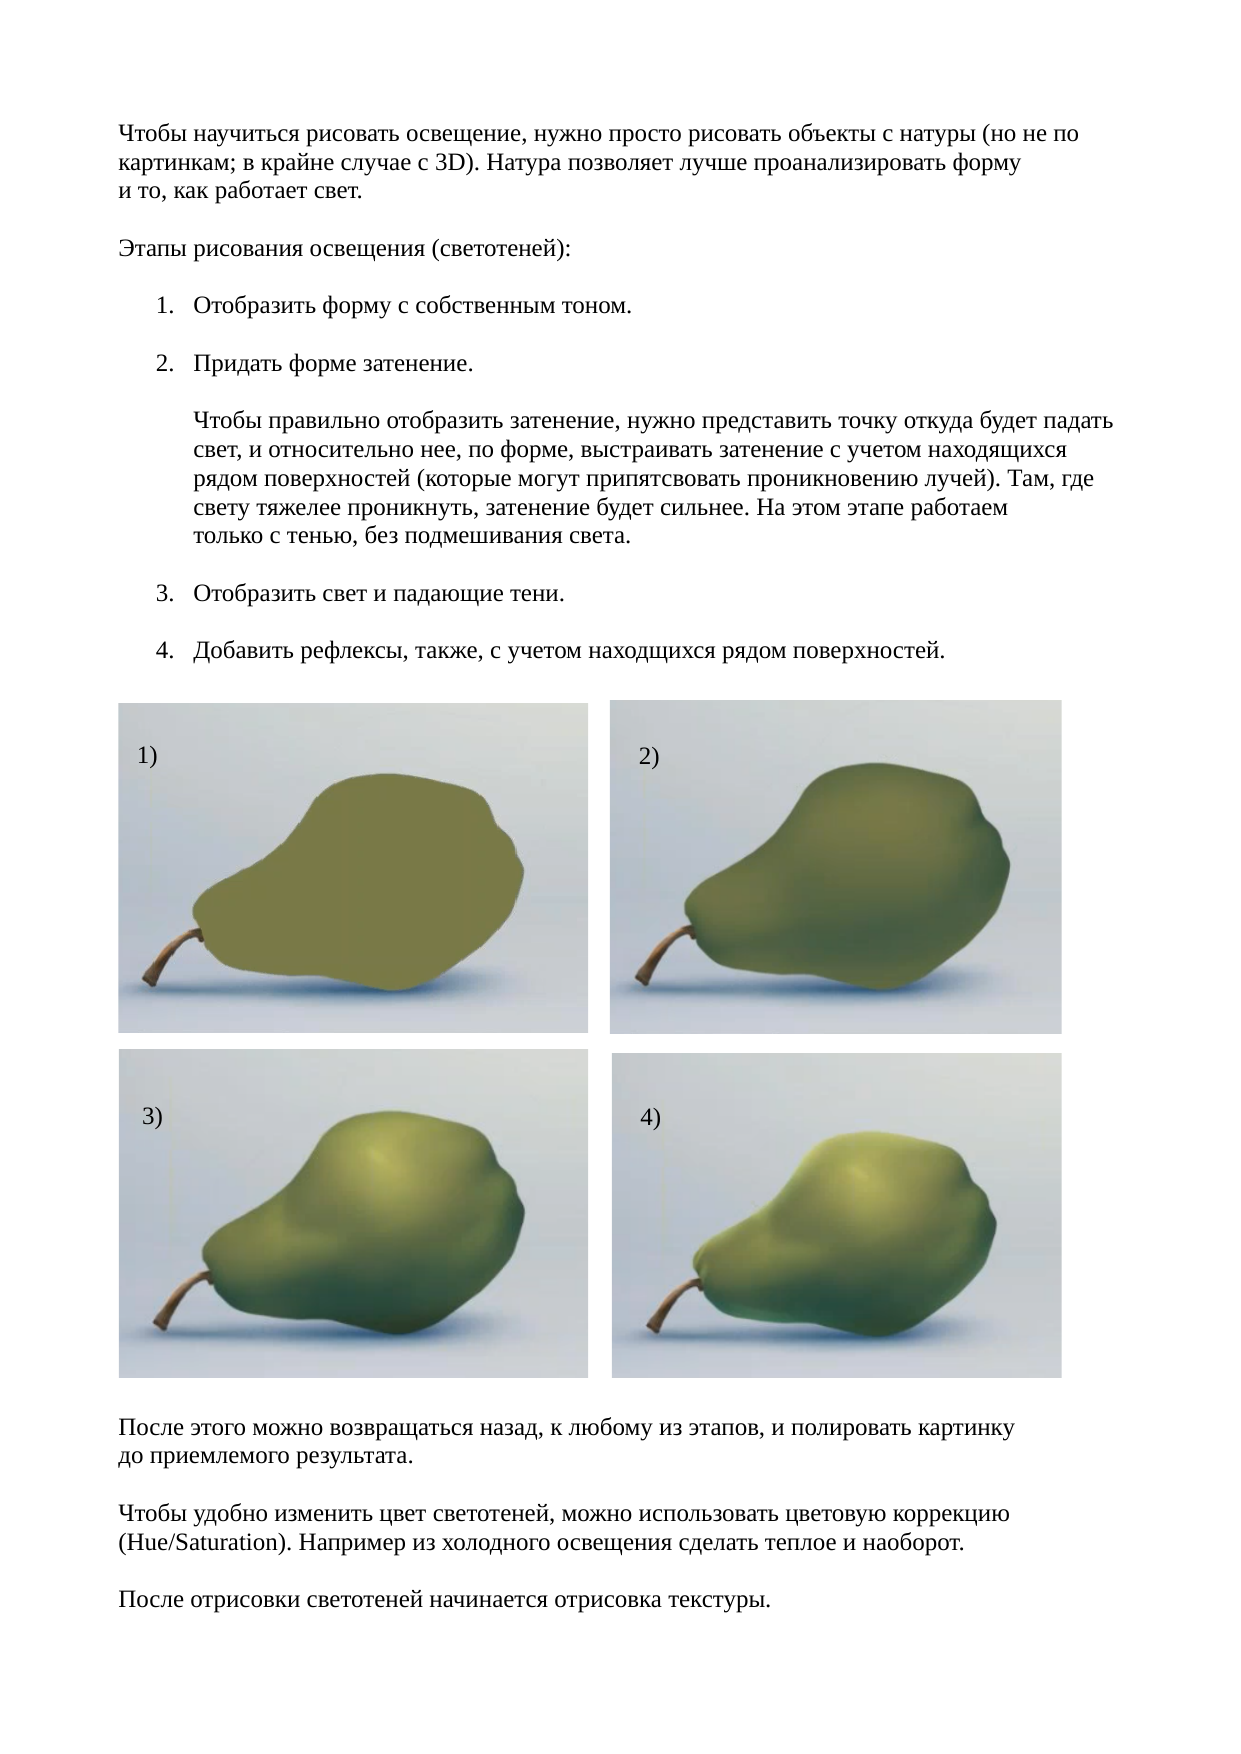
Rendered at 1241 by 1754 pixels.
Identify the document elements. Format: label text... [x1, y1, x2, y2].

list Отобразить свет и падающие тени. [156, 578, 1122, 607]
picture [118, 703, 589, 1033]
picture [118, 1049, 589, 1378]
list Добавить рефлексы, также, с учетом находщихся рядом поверхностей. [156, 636, 1122, 664]
text Этапы рисования освещения (светотеней): [118, 233, 1122, 262]
text Чтобы удобно изменить цвет светотеней, можно использовать цветовую коррекцию [118, 1498, 1122, 1527]
text После этого можно возвращаться назад, к любому из этапов, и полировать картинку [118, 1412, 1122, 1441]
text Чтобы научиться рисовать освещение, нужно просто рисовать объекты с натуры (но не по картинкам; в крайне случае с 3D). Натура позволяет лучше проанализировать форму [118, 118, 1122, 176]
text (Hue/Saturation). Например из холодного освещения сделать теплое и наоборот. [118, 1527, 1122, 1556]
text После отрисовки светотеней начинается отрисовка текстуры. [118, 1584, 1122, 1613]
list Придать форме затенение. [156, 348, 1122, 377]
list Отобразить форму с собственным тоном. [156, 291, 1122, 319]
picture [609, 700, 1062, 1034]
list только с тенью, без подмешивания света. [156, 521, 1122, 549]
text и то, как работает свет. [118, 176, 1122, 204]
picture [611, 1053, 1062, 1378]
text до приемлемого результата. [118, 1441, 1122, 1469]
list Чтобы правильно отобразить затенение, нужно представить точку откуда будет падать свет, и относительно нее, по форме, выстраивать затенение с учетом находящихся рядом поверхностей (которые могут припятсвовать проникновению лучей). Там, где свету тяжелее проникнуть, затенение будет сильнее. На этом этапе работаем [156, 406, 1122, 521]
